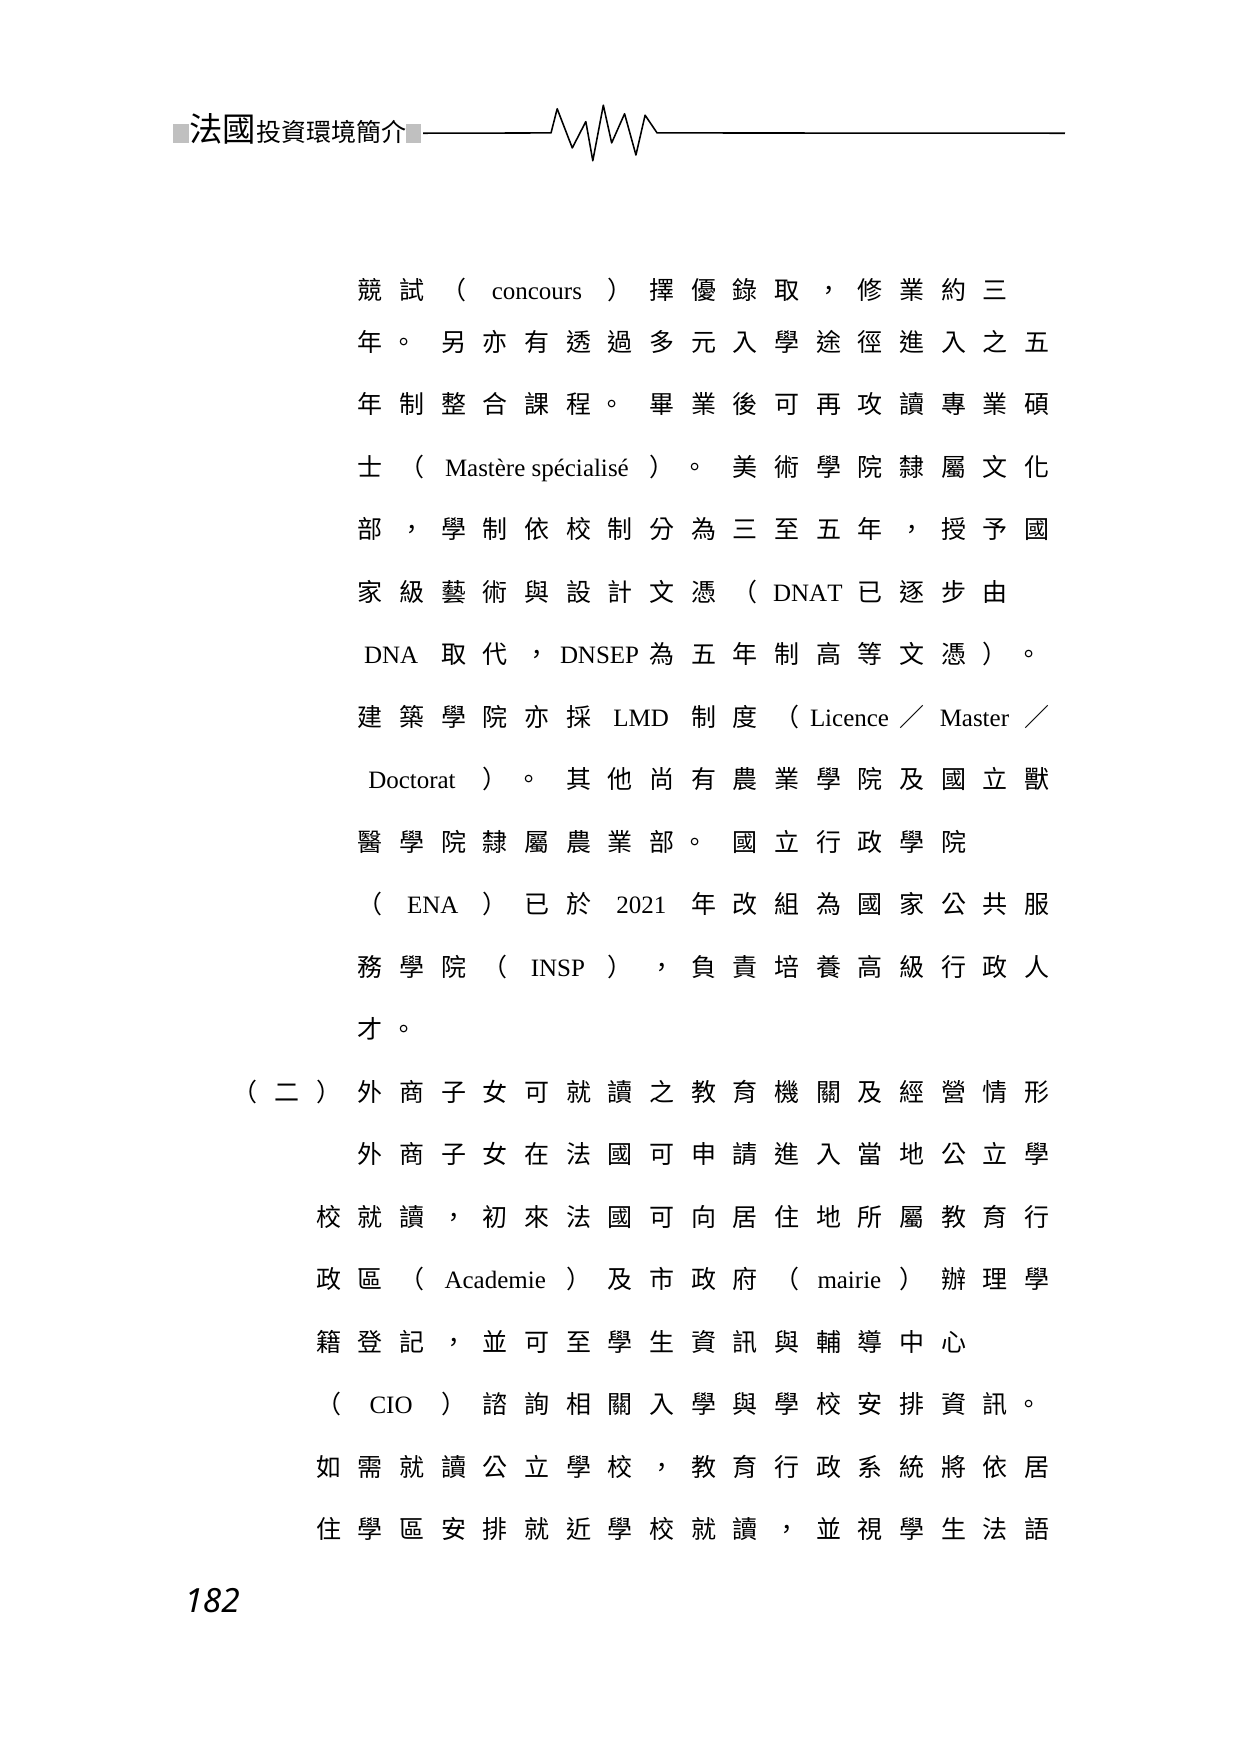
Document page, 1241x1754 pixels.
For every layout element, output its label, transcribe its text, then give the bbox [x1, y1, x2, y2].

text 競試（concours）擇優錄取，修業約三年。另亦有透過多元入學途徑進入之五年制整合課程。畢業後可再攻讀專業碩士（Mastère spécialisé）。美術學院隸屬文化部，學制依校制分為三至五年，授予國家級藝術與設計文憑（DNAT已逐步由DNA取代，DNSEP為五年制高等文憑）。建築學院亦採LMD制度（Licence／Master／Doctorat）。其他尚有農業學院及國立獸醫學院隸屬農業部。國立行政學院（ENA）已於2021年改組為國家公共服務學院（INSP），負責培養高級行政人才。 [281, 236, 1058, 1049]
text （二）外商子女可就讀之教育機關及經營情形 [207, 1049, 1058, 1111]
text 外商子女在法國可申請進入當地公立學校就讀，初來法國可向居住地所屬教育行政區（Academie）及市政府（mairie）辦理學籍登記，並可至學生資訊與輔導中心（CIO）諮詢相關入學與學校安排資訊。如需就讀公立學校，教育行政系統將依居住學區安排就近學校就讀，並視學生法語 [281, 1111, 1058, 1549]
